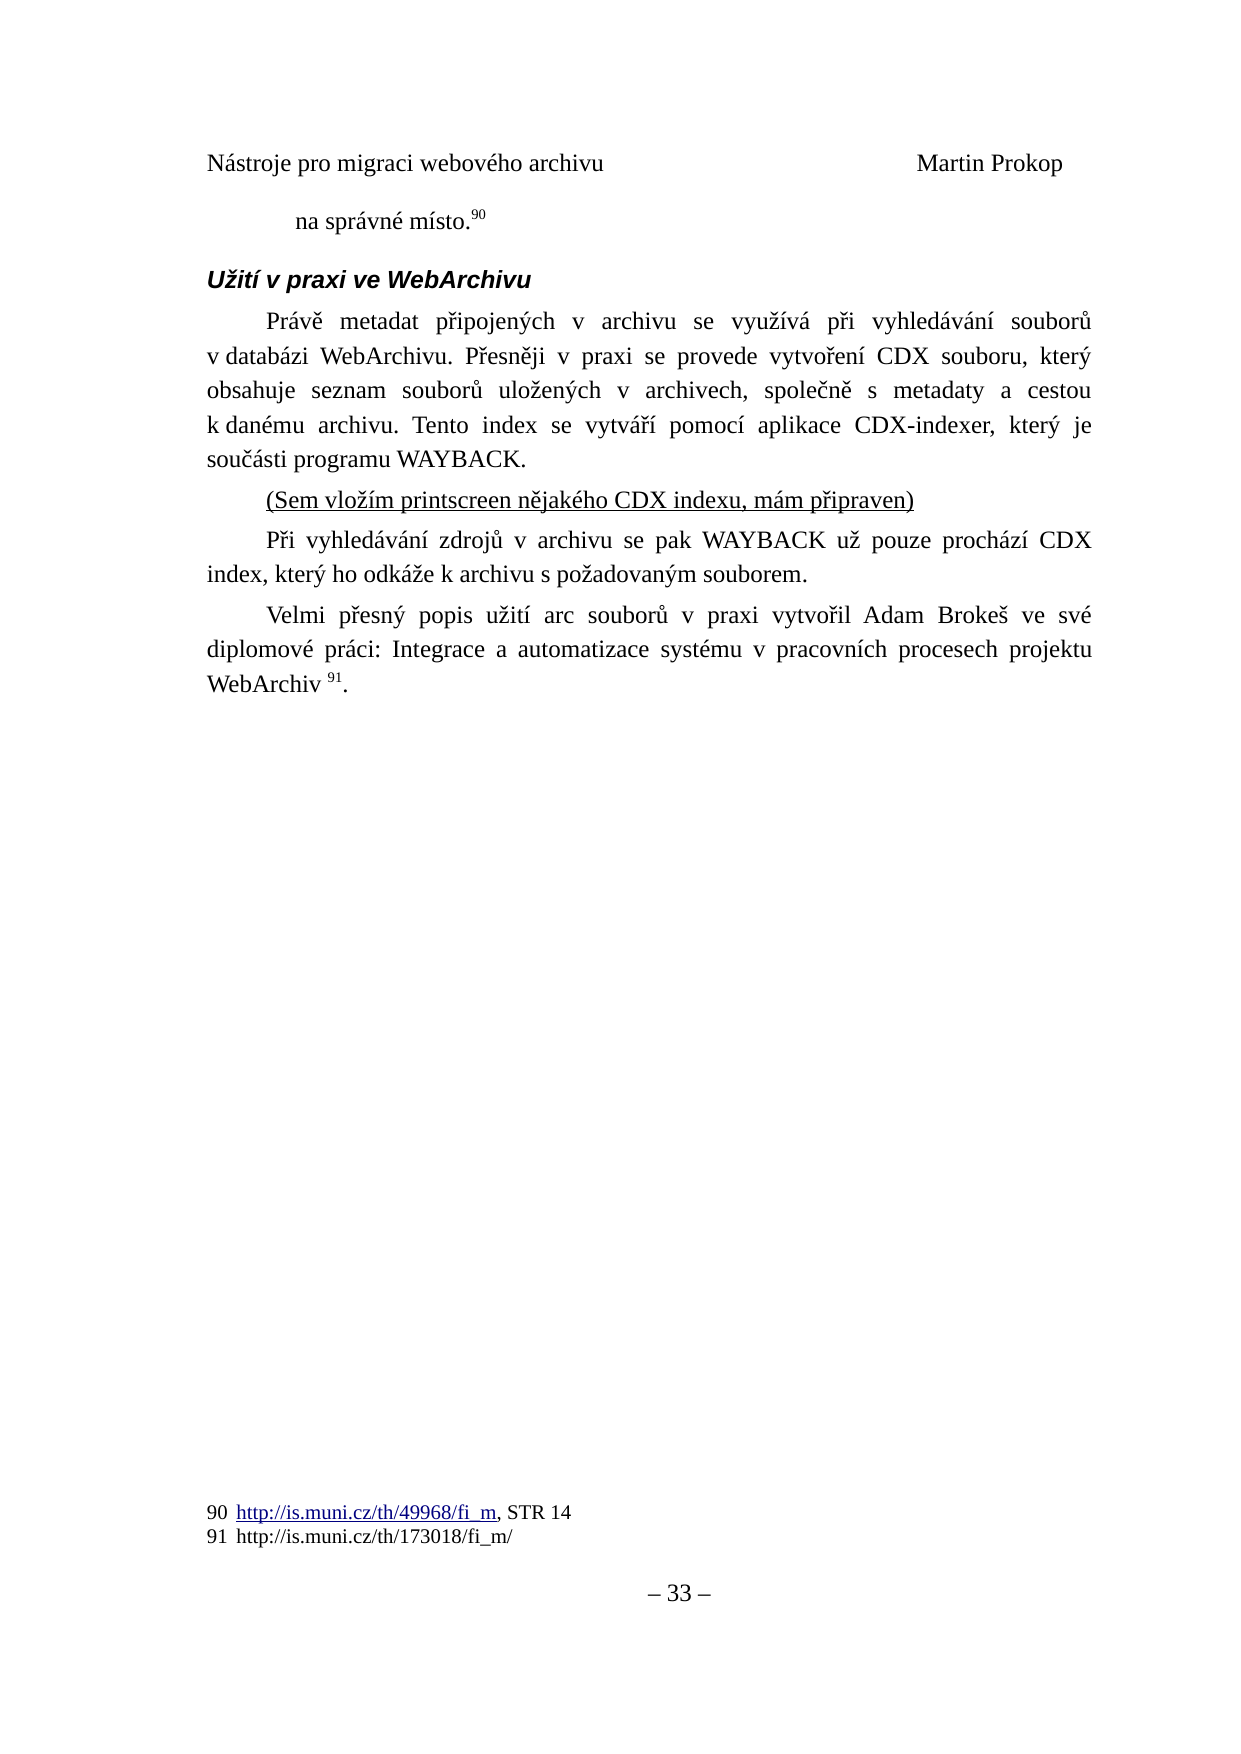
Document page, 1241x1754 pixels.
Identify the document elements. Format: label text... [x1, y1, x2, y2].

text Velmi přesný popis užití arc souborů v praxi vytvořil Adam Brokeš ve své diplomové práci: Integrace a automatizace systému v pracovních procesech projektu WebArchiv . [207, 600, 1093, 698]
text Při vyhledávání zdrojů v archivu se pak WAYBACK už pouze prochází CDX index, který ho odkáže k archivu s požadovaným souborem. [207, 525, 1093, 588]
text (Sem vložím printscreen nějakého CDX indexu, mám připraven) [207, 485, 1093, 513]
text http://is.muni.cz/th/173018/fi_m/ [207, 1524, 1093, 1548]
subtitle Užití v praxi ve WebArchivu [207, 265, 1093, 294]
list http://is.muni.cz/th/49968/fi_m, STR 14 [207, 1500, 1093, 1524]
list na správné místo. [295, 206, 1093, 234]
text Právě metadat připojených v archivu se využívá při vyhledávání souborů v databázi WebArchivu. Přesněji v praxi se provede vytvoření CDX souboru, který obsahuje seznam souborů uložených v archivech, společně s metadaty a cestou k danému archivu. Tento index se vytváří pomocí aplikace CDX-indexer, který je součásti programu WAYBACK. [207, 306, 1093, 473]
